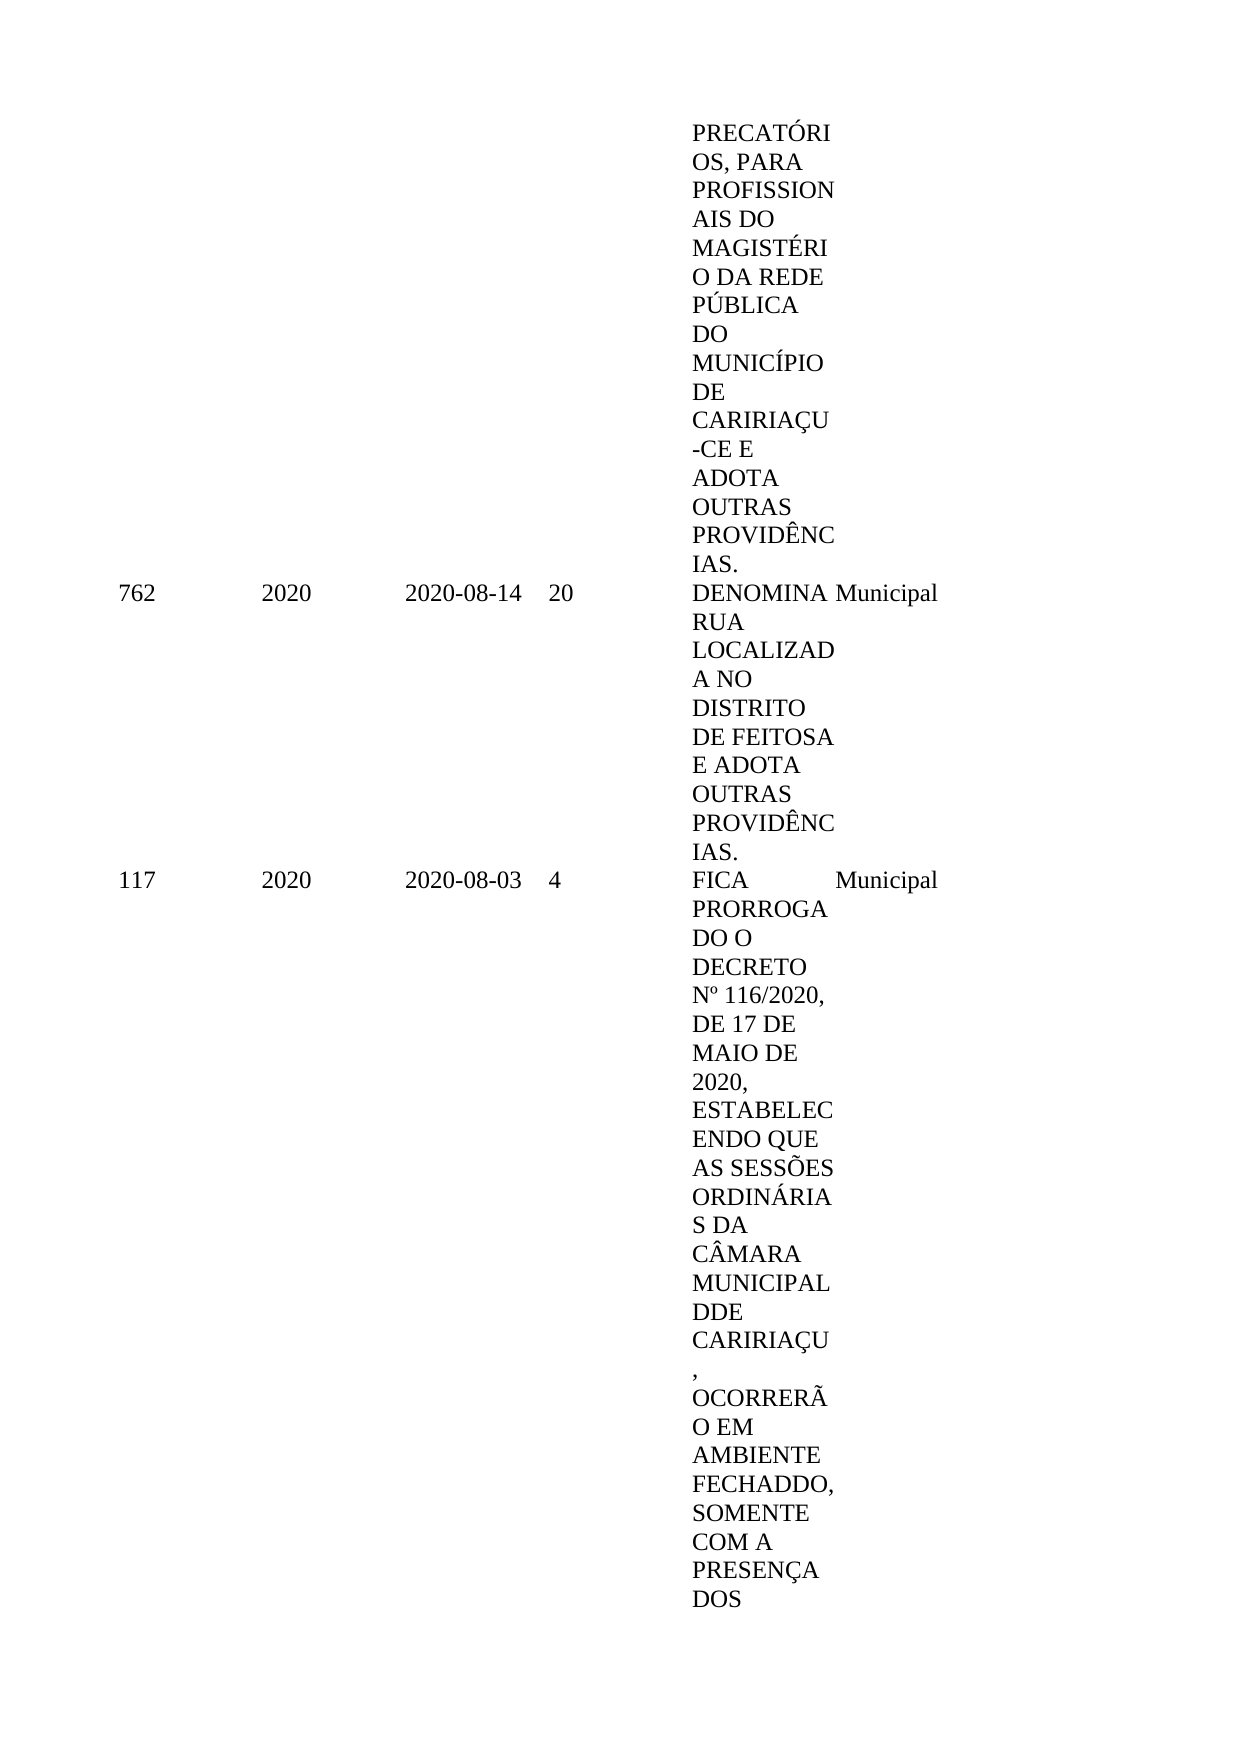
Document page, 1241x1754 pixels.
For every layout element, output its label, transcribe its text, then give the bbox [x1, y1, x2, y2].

table_cell 117 [118, 866, 261, 1613]
table_cell FICA PRORROGADO O DECRETO Nº 116/2020, DE 17 DE MAIO DE 2020, ESTABELECENDO QUE AS SESSÕES ORDINÁRIAS DA CÂMARA MUNICIPAL DDE CARIRIAÇU, OCORRERÃO EM AMBIENTE FECHADDO, SOMENTE COM A PRESENÇA DOS [692, 866, 835, 1613]
table_cell Municipal [835, 578, 979, 866]
table_cell 20 [548, 578, 692, 866]
table_cell 2020-08-14 [405, 578, 548, 866]
table_cell 4 [548, 866, 692, 1613]
table_cell [118, 118, 261, 578]
table_cell PRECATÓRIOS, PARA PROFISSIONAIS DO MAGISTÉRIO DA REDE PÚBLICA DO MUNICÍPIO DE CARIRIAÇU-CE E ADOTA OUTRAS PROVIDÊNCIAS. [692, 118, 835, 578]
table_cell 2020 [261, 866, 405, 1613]
table_cell [979, 866, 1122, 1613]
table_cell Municipal [835, 866, 979, 1613]
table_cell [405, 118, 548, 578]
table_cell DENOMINA RUA LOCALIZADA NO DISTRITO DE FEITOSA E ADOTA OUTRAS PROVIDÊNCIAS. [692, 578, 835, 866]
table_cell 2020-08-03 [405, 866, 548, 1613]
table_cell 2020 [261, 578, 405, 866]
table_cell [979, 578, 1122, 866]
table_cell [835, 118, 979, 578]
table_cell 762 [118, 578, 261, 866]
table_cell [261, 118, 405, 578]
table_cell [548, 118, 692, 578]
table_cell [979, 118, 1122, 578]
